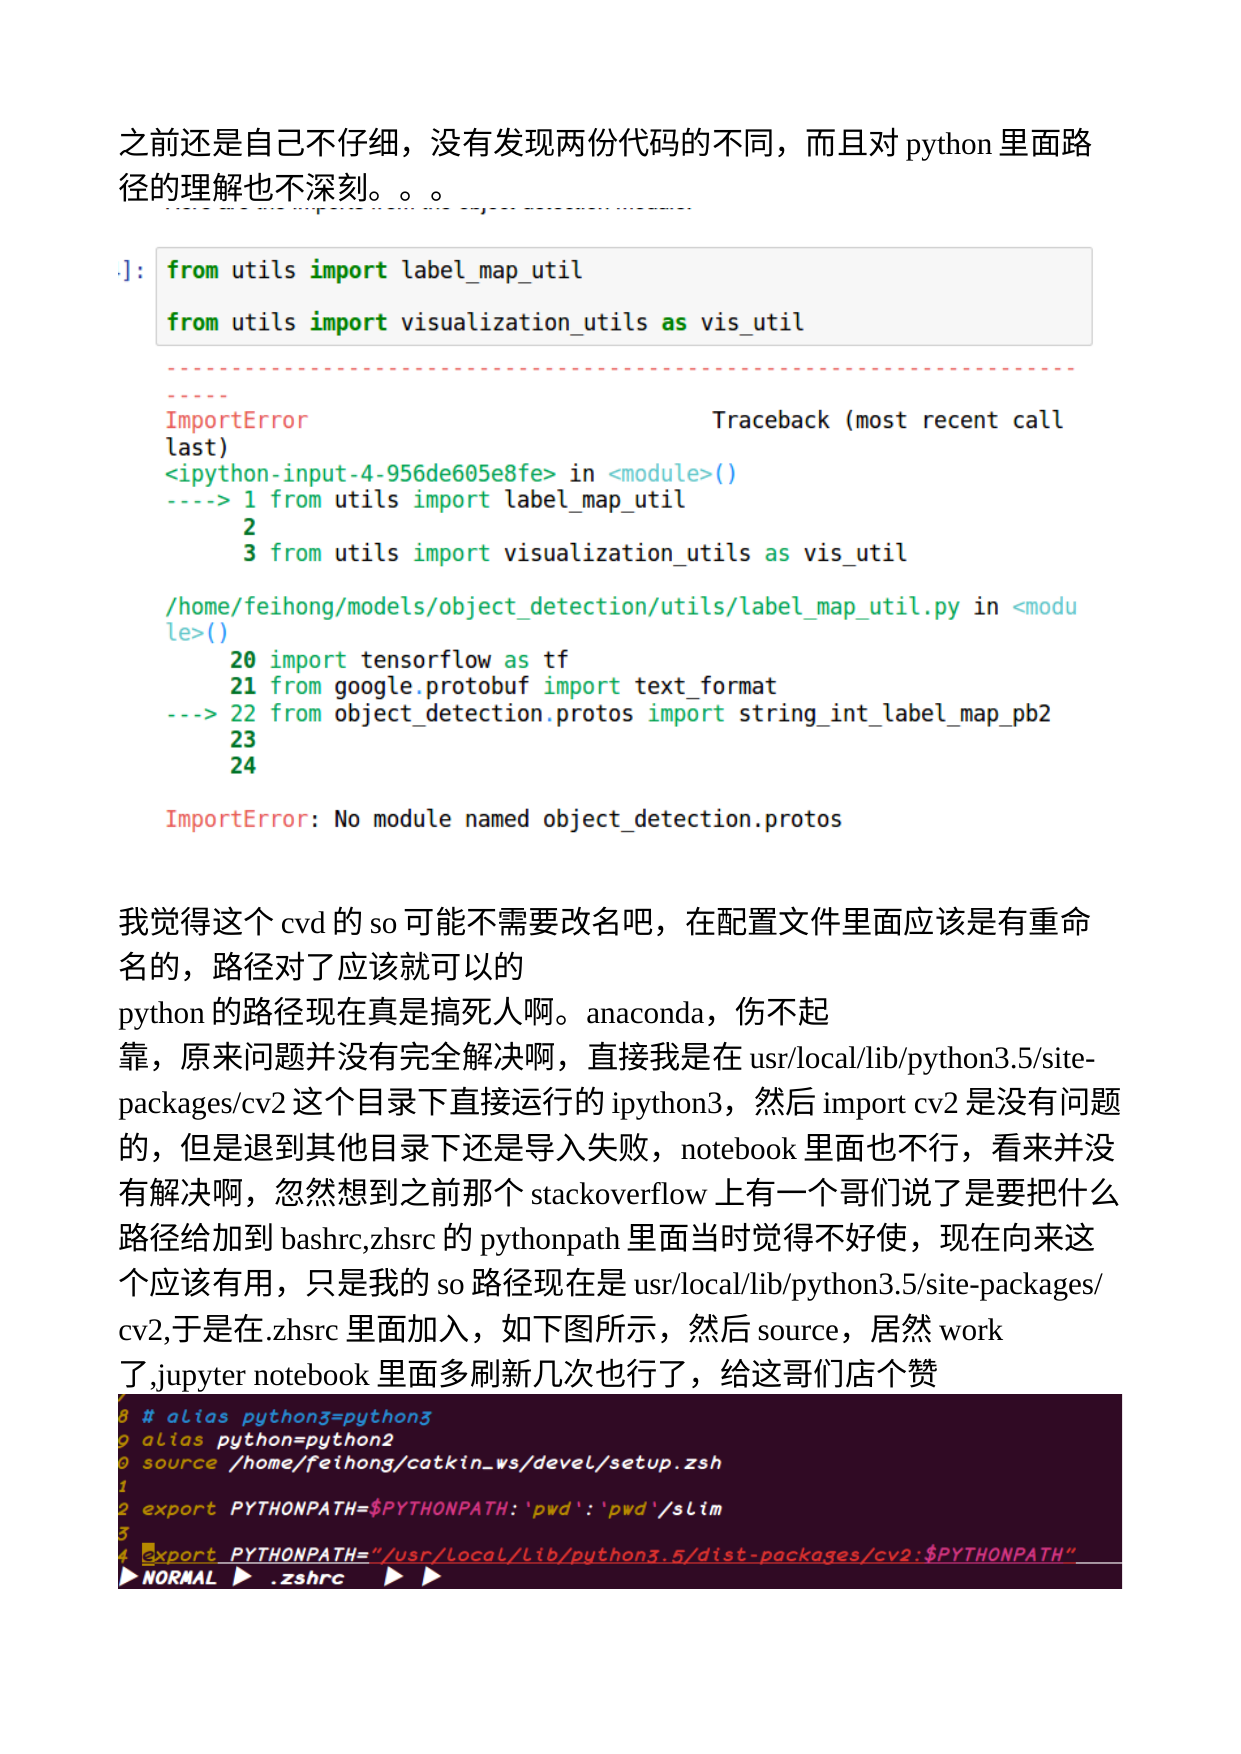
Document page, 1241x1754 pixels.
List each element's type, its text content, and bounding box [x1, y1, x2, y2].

picture [118, 208, 1123, 861]
text 靠，原来问题并没有完全解决啊，直接我是在usr/local/lib/python3.5/site-packages/cv2这个目录下直接运行的ipython3，然后import cv2是没有问题的，但是退到其他目录下还是导入失败，notebook里面也不行，看来并没有解决啊，忽然想到之前那个stackoverflow上有一个哥们说了是要把什么路径给加到bashrc,zhsrc的pythonpath里面当时觉得不好使，现在向来这个应该有用，只是我的so路径现在是usr/local/lib/python3.5/site-packages/cv2,于是在.zhsrc里面加入，如下图所示，然后source，居然work了,jupyter notebook里面多刷新几次也行了，给这哥们店个赞 [118, 1032, 1122, 1394]
picture [118, 1394, 1123, 1589]
text 我觉得这个cvd的so可能不需要改名吧，在配置文件里面应该是有重命名的，路径对了应该就可以的 [118, 897, 1122, 987]
text 之前还是自己不仔细，没有发现两份代码的不同，而且对python里面路径的理解也不深刻。。。 [118, 118, 1122, 208]
text python的路径现在真是搞死人啊。anaconda，伤不起 [118, 987, 1122, 1032]
